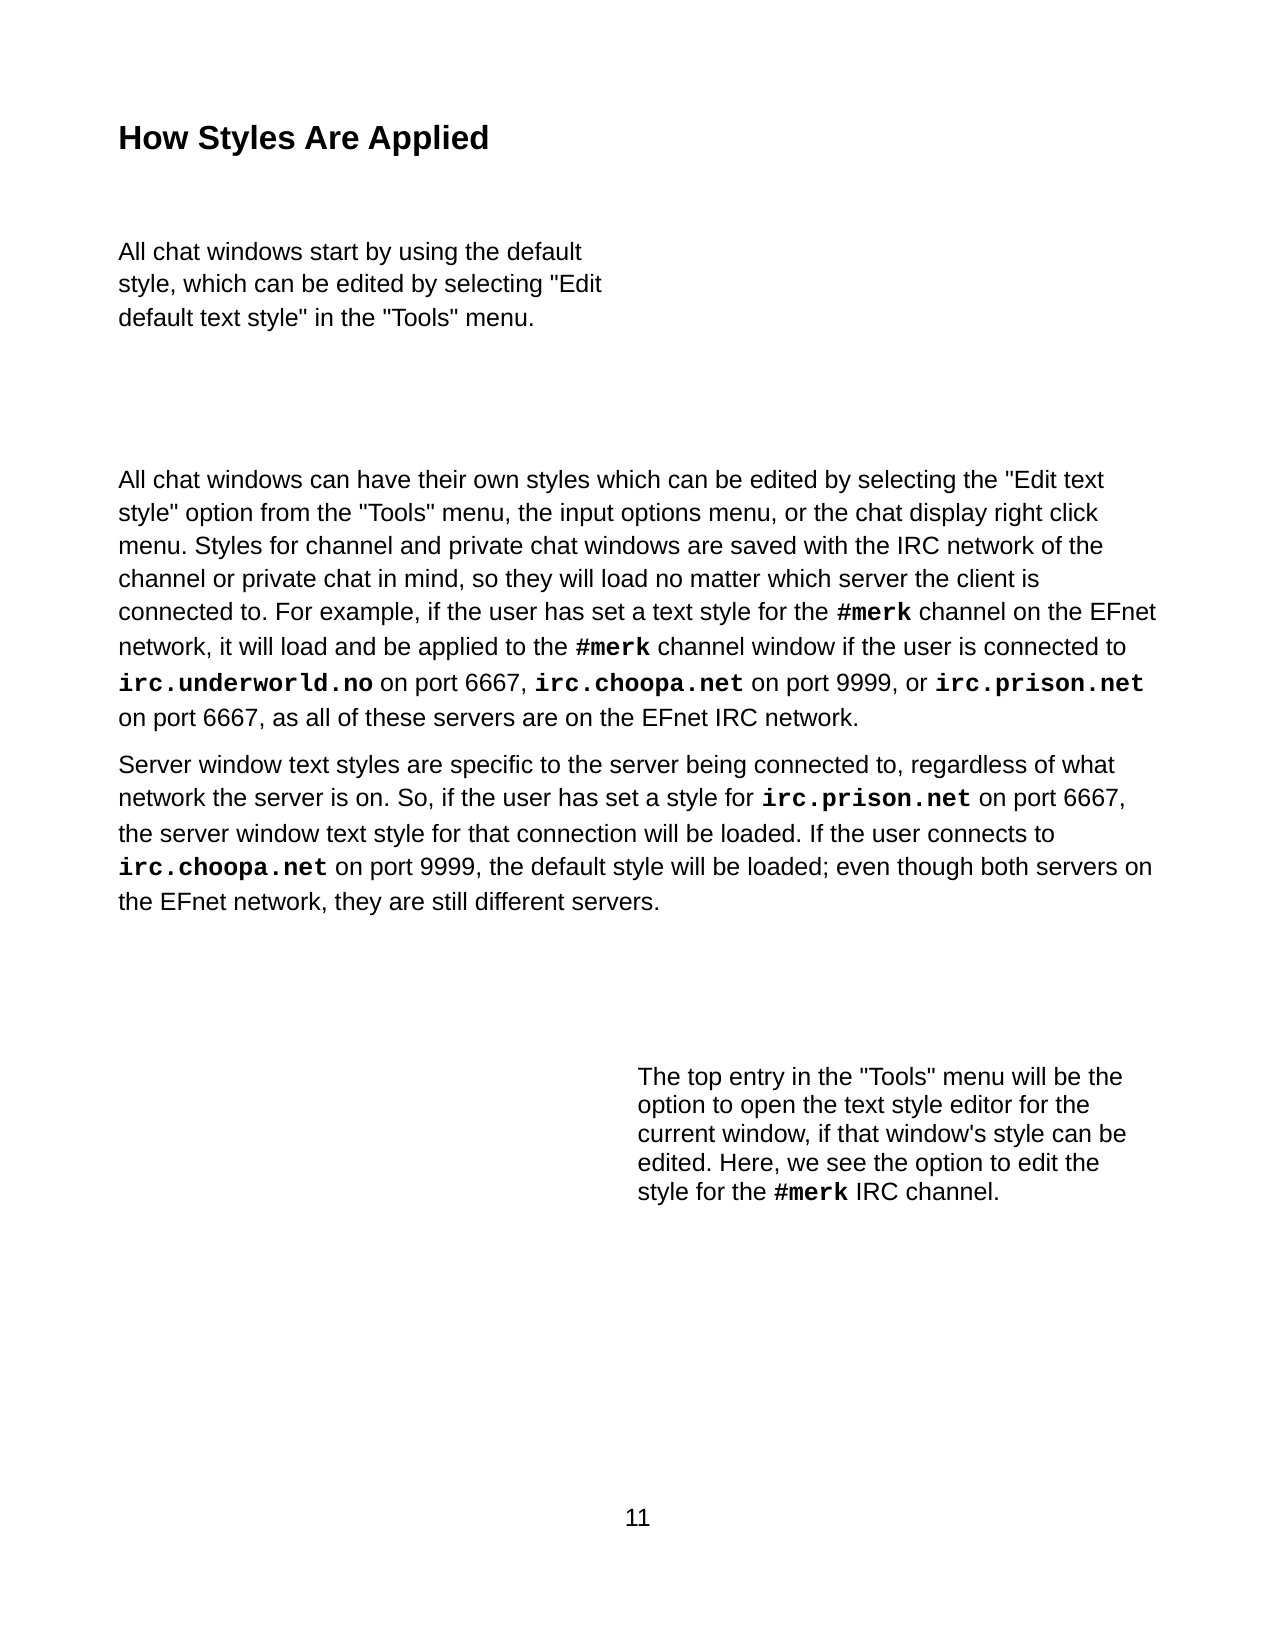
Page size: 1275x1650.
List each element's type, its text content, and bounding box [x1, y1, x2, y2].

subtitle How Styles Are Applied [118, 118, 1157, 157]
table_header The top entry in the "Tools" menu will be the option to open the text style editor for the current window, if that window's style can be edited. Here, we see the option to edit the style for the #merk IRC channel. [638, 982, 1157, 1287]
table_header All chat windows start by using the default style, which can be edited by selecting "Edit default text style" in the "Tools" menu. [118, 169, 637, 417]
table_header [638, 169, 1157, 417]
text All chat windows can have their own styles which can be edited by selecting the "Edit text style" option from the "Tools" menu, the input options menu, or the chat display right click menu. Styles for channel and private chat windows are saved with the IRC network of the channel or private chat in mind, so they will load no matter which server the client is connected to. For example, if the user has set a text style for the #merk channel on the EFnet network, it will load and be applied to the #merk channel window if the user is connected to irc.underworld.no on port 6667, irc.choopa.net on port 9999, or irc.prison.net on port 6667, as all of these servers are on the EFnet IRC network. [118, 465, 1157, 732]
table_header [118, 982, 637, 1287]
text Server window text styles are specific to the server being connected to, regardless of what network the server is on. So, if the user has set a style for irc.prison.net on port 6667, the server window text style for that connection will be loaded. If the user connects to irc.choopa.net on port 9999, the default style will be loaded; even though both servers on the EFnet network, they are still different servers. [118, 750, 1157, 916]
